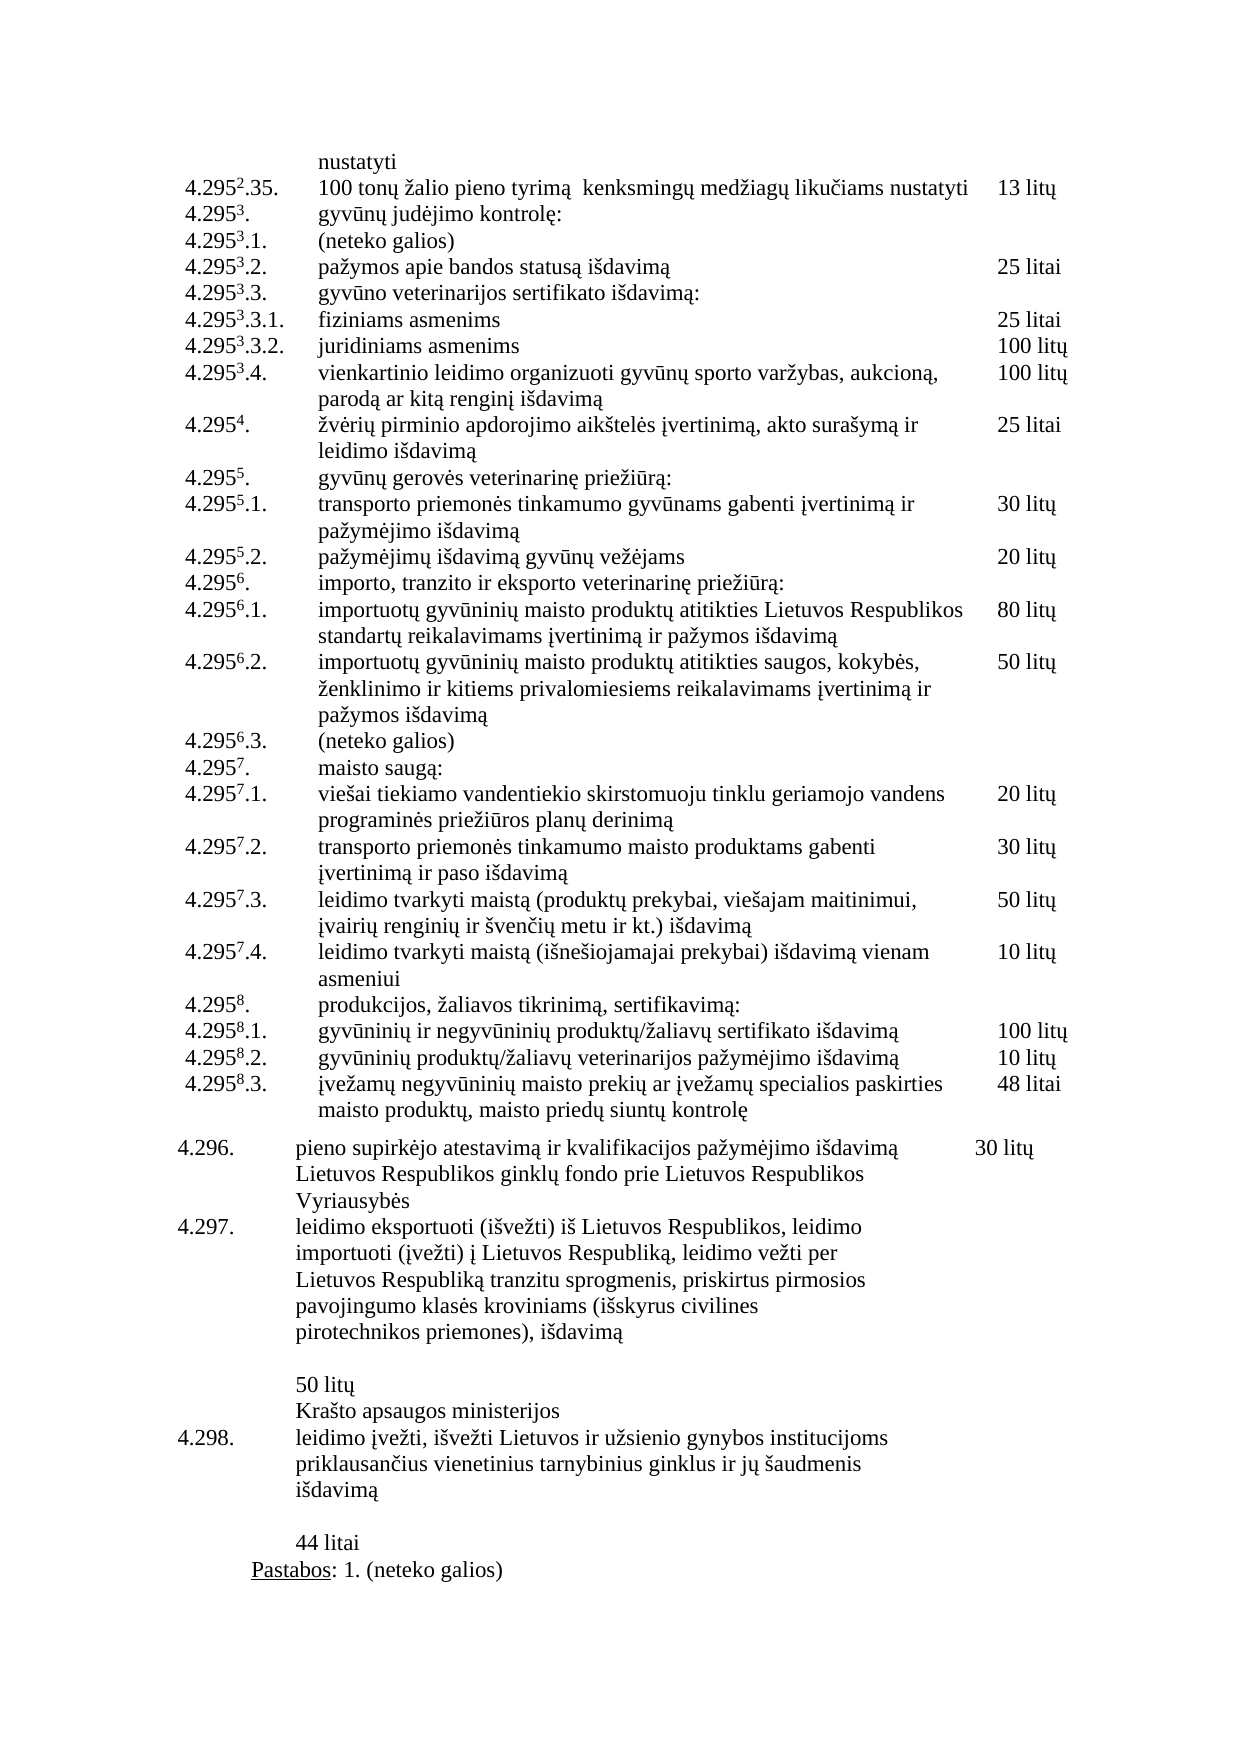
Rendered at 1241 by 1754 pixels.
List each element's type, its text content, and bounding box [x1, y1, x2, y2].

table_cell 80 litų [986, 596, 1148, 648]
table_cell [986, 200, 1148, 227]
table_cell 100 tonų žalio pieno tyrimą kenksmingų medžiagų likučiams nustatyti [307, 174, 986, 200]
table_cell 4.2957.3. [174, 886, 307, 938]
table_cell 13 litų [986, 174, 1148, 200]
table_cell gyvūninių produktų/žaliavų veterinarijos pažymėjimo išdavimą [307, 1044, 986, 1070]
table_cell 4.2956.1. [174, 596, 307, 648]
table_cell nustatyti [307, 148, 986, 174]
table_cell 10 litų [986, 938, 1148, 991]
table_cell 4.2953.3. [174, 280, 307, 306]
table_cell leidimo tvarkyti maistą (produktų prekybai, viešajam maitinimui, įvairių renginių ir švenčių metu ir kt.) išdavimą [307, 886, 986, 938]
table_cell [986, 148, 1148, 174]
table_cell 100 litų [986, 1018, 1148, 1044]
table_cell 4.2957.2. [174, 833, 307, 886]
table_cell gyvūnų gerovės veterinarinę priežiūrą: [307, 464, 986, 490]
table_cell maisto saugą: [307, 754, 986, 780]
table_cell 20 litų [986, 543, 1148, 569]
table_cell transporto priemonės tinkamumo gyvūnams gabenti įvertinimą ir pažymėjimo išdavimą [307, 490, 986, 543]
table_cell juridiniams asmenims [307, 332, 986, 358]
table_cell (neteko galios) [307, 227, 986, 253]
table_cell 4.2954. [174, 411, 307, 464]
text 4.298. leidimo įvežti, išvežti Lietuvos ir užsienio gynybos institucijoms priklausančius vienetinius tarnybinius ginklus ir jų šaudmenis išdavimą 44 litai [177, 1424, 945, 1556]
table_cell žvėrių pirminio apdorojimo aikštelės įvertinimą, akto surašymą ir leidimo išdavimą [307, 411, 986, 464]
table_cell 4.2953.4. [174, 359, 307, 411]
table_cell importuotų gyvūninių maisto produktų atitikties saugos, kokybės, ženklinimo ir kitiems privalomiesiems reikalavimams įvertinimą ir pažymos išdavimą [307, 649, 986, 727]
table_cell 25 litai [986, 306, 1148, 332]
table_cell [986, 280, 1148, 306]
text Lietuvos Respublikos ginklų fondo prie Lietuvos Respublikos Vyriausybės [177, 1160, 945, 1213]
table_cell gyvūno veterinarijos sertifikato išdavimą: [307, 280, 986, 306]
text Krašto apsaugos ministerijos [177, 1397, 945, 1424]
table_cell 25 litai [986, 411, 1148, 464]
table_cell 50 litų [986, 886, 1148, 938]
table_cell [986, 991, 1148, 1017]
table_cell 4.2957.4. [174, 938, 307, 991]
table_cell 48 litai [986, 1070, 1148, 1123]
text pirotechnikos priemones), išdavimą 50 litų [295, 1318, 945, 1397]
table_cell 4.2953.3.1. [174, 306, 307, 332]
text pavojingumo klasės kroviniams (išskyrus civilines [177, 1292, 1122, 1318]
table_cell [986, 569, 1148, 596]
table_cell [986, 754, 1148, 780]
table_cell 25 litai [986, 253, 1148, 279]
table_cell importo, tranzito ir eksporto veterinarinę priežiūrą: [307, 569, 986, 596]
table_cell 4.2956. [174, 569, 307, 596]
table_cell 4.2952.35. [174, 174, 307, 200]
table_cell gyvūnų judėjimo kontrolę: [307, 200, 986, 227]
table_cell 4.2958.2. [174, 1044, 307, 1070]
table_cell (neteko galios) [307, 728, 986, 754]
text Pastabos: 1. (neteko galios) [177, 1556, 1122, 1582]
table_cell 4.2953.3.2. [174, 332, 307, 358]
table_cell fiziniams asmenims [307, 306, 986, 332]
table_cell 10 litų [986, 1044, 1148, 1070]
table_cell viešai tiekiamo vandentiekio skirstomuoju tinklu geriamojo vandens programinės priežiūros planų derinimą [307, 780, 986, 833]
text 4.296. pieno supirkėjo atestavimą ir kvalifikacijos pažymėjimo išdavimą 30 litų [177, 1123, 1122, 1160]
table_cell 4.2956.2. [174, 649, 307, 727]
table_cell 50 litų [986, 649, 1148, 727]
table_cell 4.2955.2. [174, 543, 307, 569]
table_cell 4.2955. [174, 464, 307, 490]
table_cell produkcijos, žaliavos tikrinimą, sertifikavimą: [307, 991, 986, 1017]
table_cell 30 litų [986, 490, 1148, 543]
table_cell 4.2957. [174, 754, 307, 780]
table_cell 4.2956.3. [174, 728, 307, 754]
table_cell vienkartinio leidimo organizuoti gyvūnų sporto varžybas, aukcioną, parodą ar kitą renginį išdavimą [307, 359, 986, 411]
table_cell [174, 148, 307, 174]
table_cell 20 litų [986, 780, 1148, 833]
text Lietuvos Respubliką tranzitu sprogmenis, priskirtus pirmosios [177, 1266, 1122, 1292]
table_cell įvežamų negyvūninių maisto prekių ar įvežamų specialios paskirties maisto produktų, maisto priedų siuntų kontrolę [307, 1070, 986, 1123]
table_cell [986, 464, 1148, 490]
table_cell pažymėjimų išdavimą gyvūnų vežėjams [307, 543, 986, 569]
table_cell 4.2953.1. [174, 227, 307, 253]
table_cell pažymos apie bandos statusą išdavimą [307, 253, 986, 279]
table_cell 100 litų [986, 359, 1148, 411]
table_cell gyvūninių ir negyvūninių produktų/žaliavų sertifikato išdavimą [307, 1018, 986, 1044]
table_cell leidimo tvarkyti maistą (išnešiojamajai prekybai) išdavimą vienam asmeniui [307, 938, 986, 991]
table_cell 4.2957.1. [174, 780, 307, 833]
table_cell 4.2958.3. [174, 1070, 307, 1123]
table_cell 4.2958.1. [174, 1018, 307, 1044]
text 4.297. leidimo eksportuoti (išvežti) iš Lietuvos Respublikos, leidimo [177, 1213, 1122, 1239]
table_cell [986, 227, 1148, 253]
table_cell 30 litų [986, 833, 1148, 886]
table_cell 4.2955.1. [174, 490, 307, 543]
table_cell 100 litų [986, 332, 1148, 358]
text importuoti (įvežti) į Lietuvos Respubliką, leidimo vežti per [177, 1239, 1122, 1266]
table_cell 4.2953. [174, 200, 307, 227]
table_cell 4.2953.2. [174, 253, 307, 279]
table_cell importuotų gyvūninių maisto produktų atitikties Lietuvos Respublikos standartų reikalavimams įvertinimą ir pažymos išdavimą [307, 596, 986, 648]
table_cell [986, 728, 1148, 754]
table_cell 4.2958. [174, 991, 307, 1017]
table_cell transporto priemonės tinkamumo maisto produktams gabenti įvertinimą ir paso išdavimą [307, 833, 986, 886]
